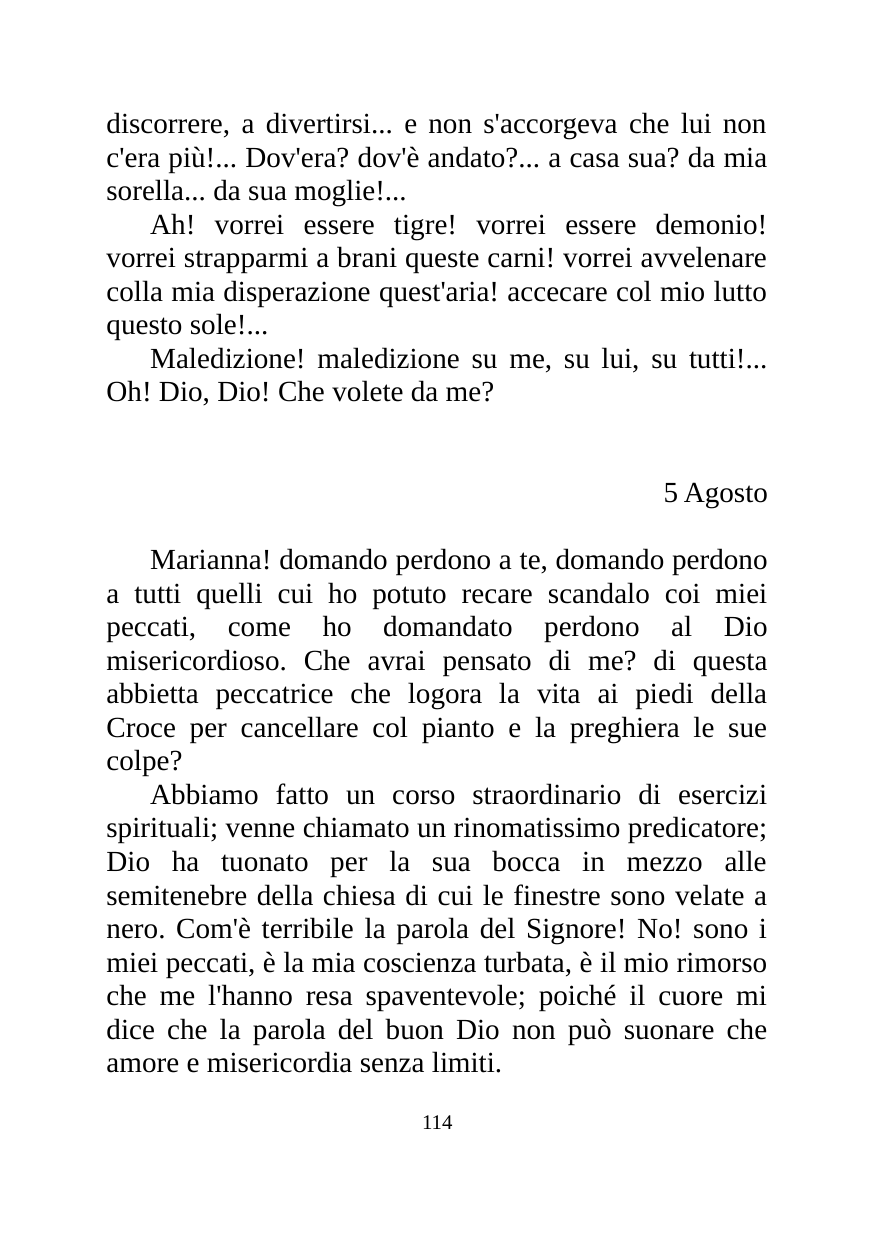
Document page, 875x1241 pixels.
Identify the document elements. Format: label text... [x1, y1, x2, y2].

text Abbiamo fatto un corso straordinario di esercizi spirituali; venne chiamato un rinomatissimo predicatore; Dio ha tuonato per la sua bocca in mezzo alle semitenebre della chiesa di cui le finestre sono velate a nero. Com'è terribile la parola del Signore! No! sono i miei peccati, è la mia coscienza turbata, è il mio rimorso che me l'hanno resa spaventevole; poiché il cuore mi dice che la parola del buon Dio non può suonare che amore e misericordia senza limiti. [106, 777, 768, 1079]
text discorrere, a divertirsi... e non s'accorgeva che lui non c'era più!... Dov'era? dov'è andato?... a casa sua? da mia sorella... da sua moglie!... [106, 106, 768, 207]
text Ah! vorrei essere tigre! vorrei essere demonio! vorrei strapparmi a brani queste carni! vorrei avvelenare colla mia disperazione quest'aria! accecare col mio lutto questo sole!... [106, 207, 768, 341]
text Marianna! domando perdono a te, domando perdono a tutti quelli cui ho potuto recare scandalo coi miei peccati, come ho domandato perdono al Dio misericordioso. Che avrai pensato di me? di questa abbietta peccatrice che logora la vita ai piedi della Croce per cancellare col pianto e la preghiera le sue colpe? [106, 542, 768, 777]
text 5 Agosto [106, 475, 768, 509]
text Maledizione! maledizione su me, su lui, su tutti!... Oh! Dio, Dio! Che volete da me? [106, 341, 768, 408]
